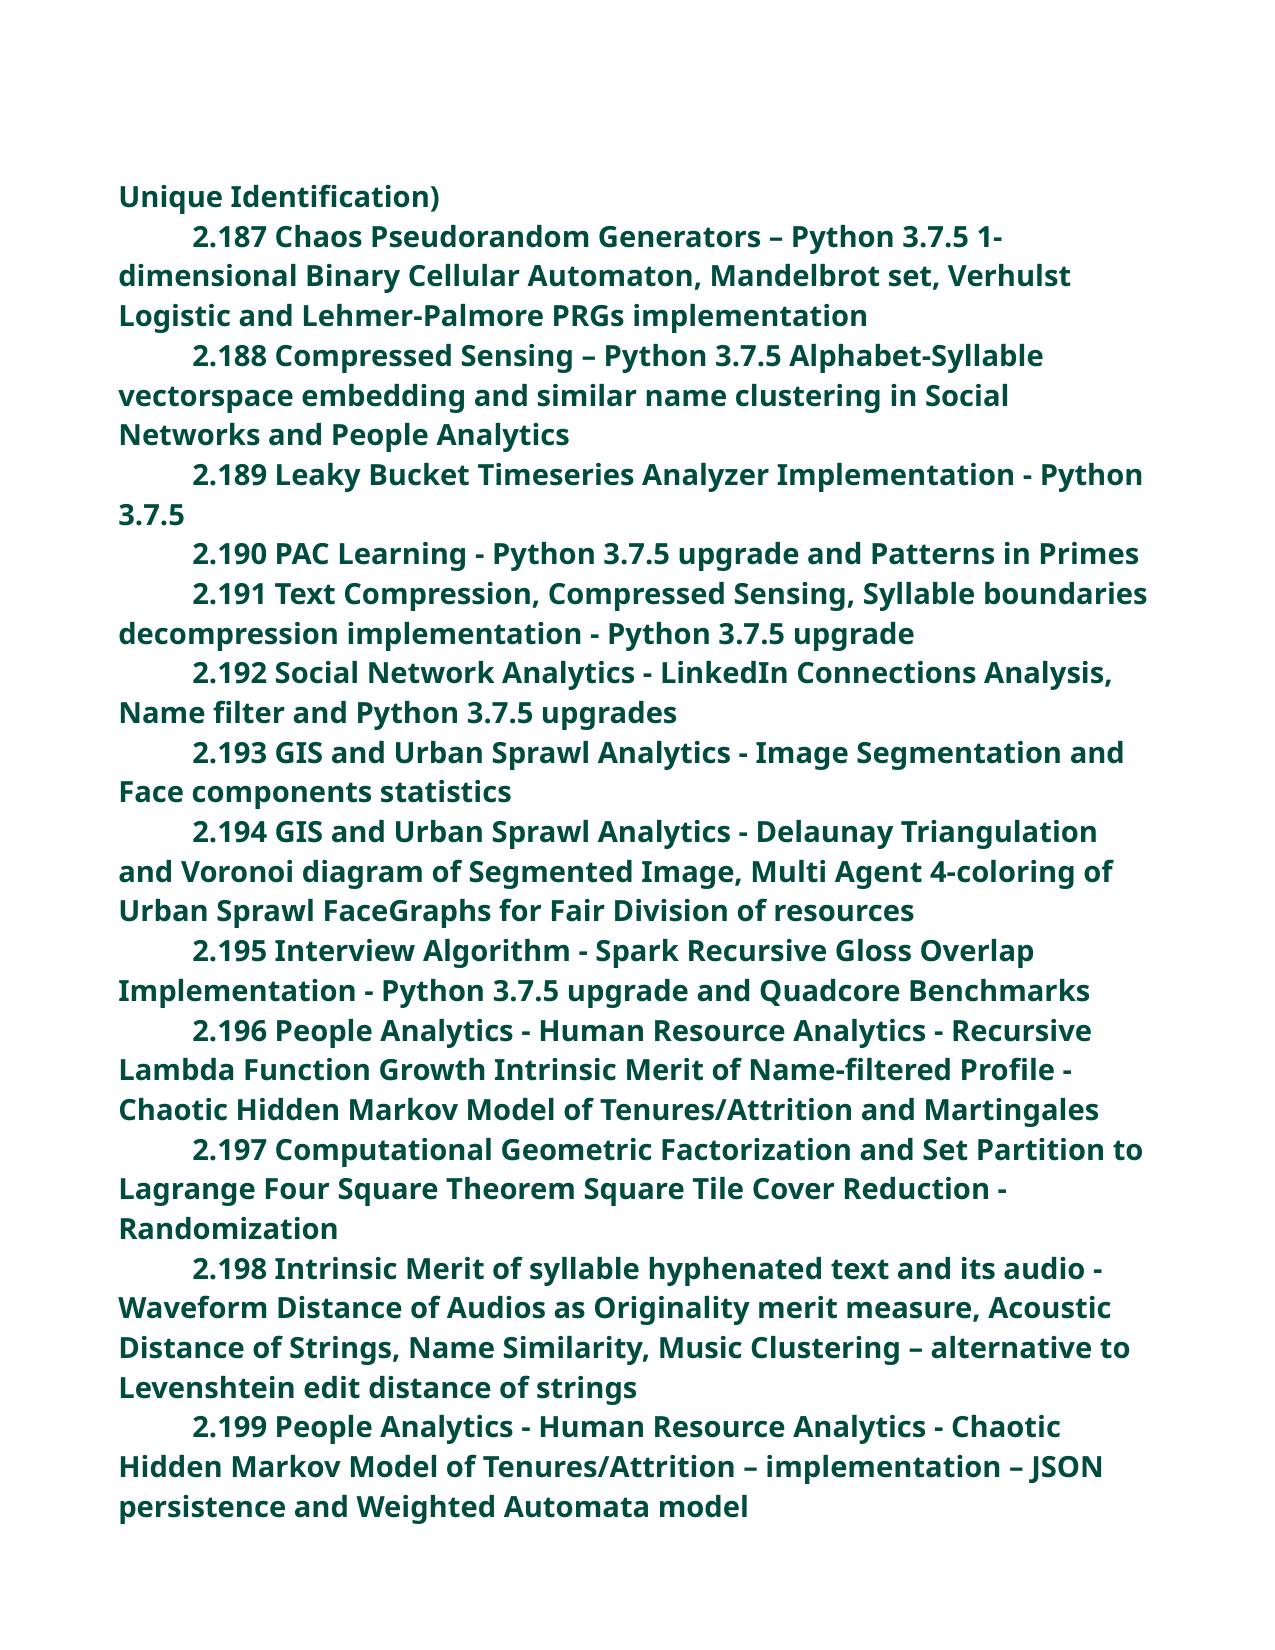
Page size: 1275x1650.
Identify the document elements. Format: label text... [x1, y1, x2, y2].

text 2.190 PAC Learning - Python 3.7.5 upgrade and Patterns in Primes [118, 533, 1157, 573]
text 2.194 GIS and Urban Sprawl Analytics - Delaunay Triangulation and Voronoi diagram of Segmented Image, Multi Agent 4-coloring of Urban Sprawl FaceGraphs for Fair Division of resources [118, 811, 1157, 930]
text 2.191 Text Compression, Compressed Sensing, Syllable boundaries decompression implementation - Python 3.7.5 upgrade [118, 573, 1157, 653]
text 2.198 Intrinsic Merit of syllable hyphenated text and its audio - Waveform Distance of Audios as Originality merit measure, Acoustic Distance of Strings, Name Similarity, Music Clustering – alternative to Levenshtein edit distance of strings [118, 1248, 1157, 1407]
text 2.187 Chaos Pseudorandom Generators – Python 3.7.5 1-dimensional Binary Cellular Automaton, Mandelbrot set, Verhulst Logistic and Lehmer-Palmore PRGs implementation [118, 216, 1157, 335]
text Unique Identification) [118, 176, 1157, 216]
text 2.192 Social Network Analytics - LinkedIn Connections Analysis, Name filter and Python 3.7.5 upgrades [118, 653, 1157, 732]
text 2.196 People Analytics - Human Resource Analytics - Recursive Lambda Function Growth Intrinsic Merit of Name-filtered Profile - Chaotic Hidden Markov Model of Tenures/Attrition and Martingales [118, 1010, 1157, 1129]
text 2.193 GIS and Urban Sprawl Analytics - Image Segmentation and Face components statistics [118, 732, 1157, 811]
text 2.199 People Analytics - Human Resource Analytics - Chaotic Hidden Markov Model of Tenures/Attrition – implementation – JSON persistence and Weighted Automata model [118, 1407, 1157, 1526]
text 2.189 Leaky Bucket Timeseries Analyzer Implementation - Python 3.7.5 [118, 454, 1157, 533]
text 2.188 Compressed Sensing – Python 3.7.5 Alphabet-Syllable vectorspace embedding and similar name clustering in Social Networks and People Analytics [118, 335, 1157, 454]
text 2.197 Computational Geometric Factorization and Set Partition to Lagrange Four Square Theorem Square Tile Cover Reduction - Randomization [118, 1129, 1157, 1248]
text 2.195 Interview Algorithm - Spark Recursive Gloss Overlap Implementation - Python 3.7.5 upgrade and Quadcore Benchmarks [118, 930, 1157, 1010]
